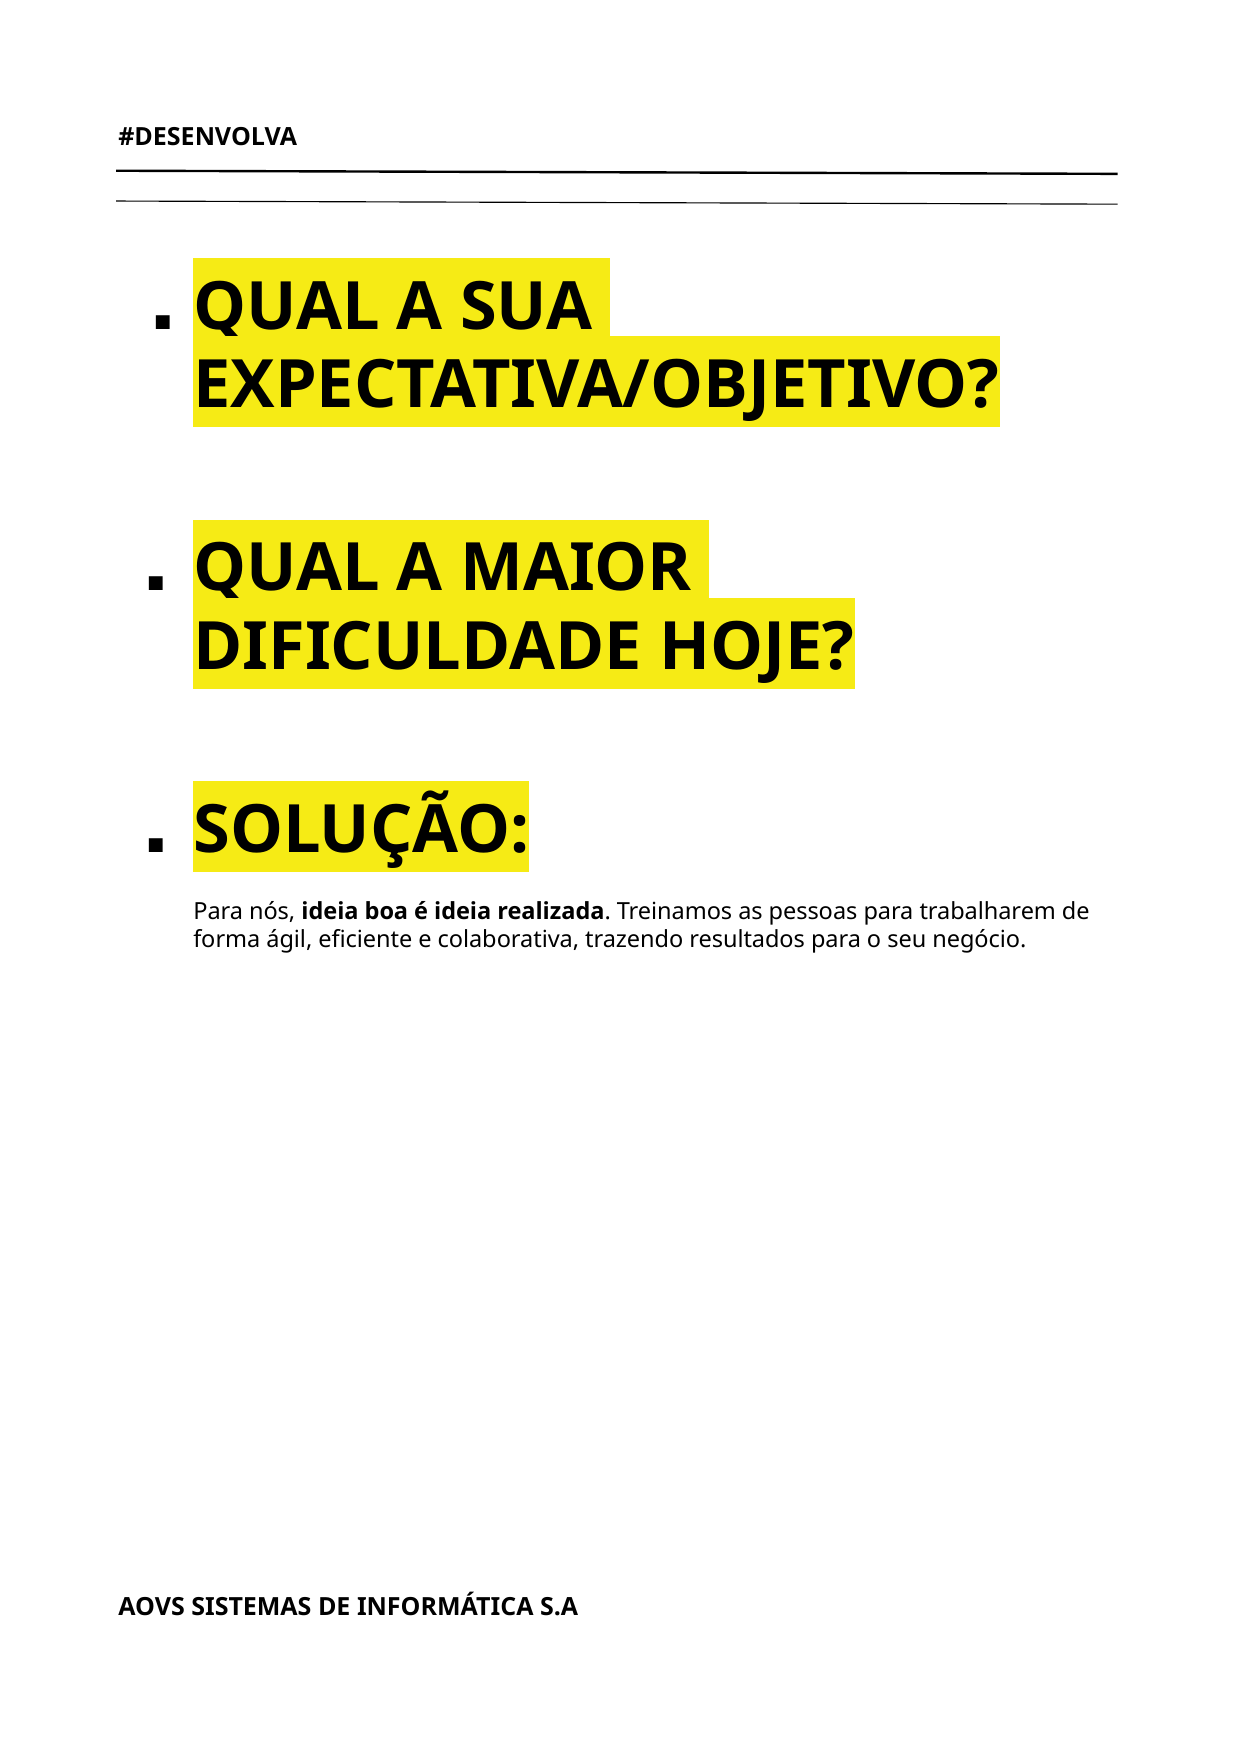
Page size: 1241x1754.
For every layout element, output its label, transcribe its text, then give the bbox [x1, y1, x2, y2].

list QUAL A MAIOR DIFICULDADE HOJE? [156, 526, 1122, 689]
list Para nós, ideia boa é ideia realizada. Treinamos as pessoas para trabalharem de forma ágil, eficiente e colaborativa, trazendo resultados para o seu negócio. [156, 896, 1122, 954]
list SOLUÇÃO: [156, 787, 1122, 896]
list QUAL A SUA EXPECTATIVA/OBJETIVO? [156, 264, 1122, 427]
